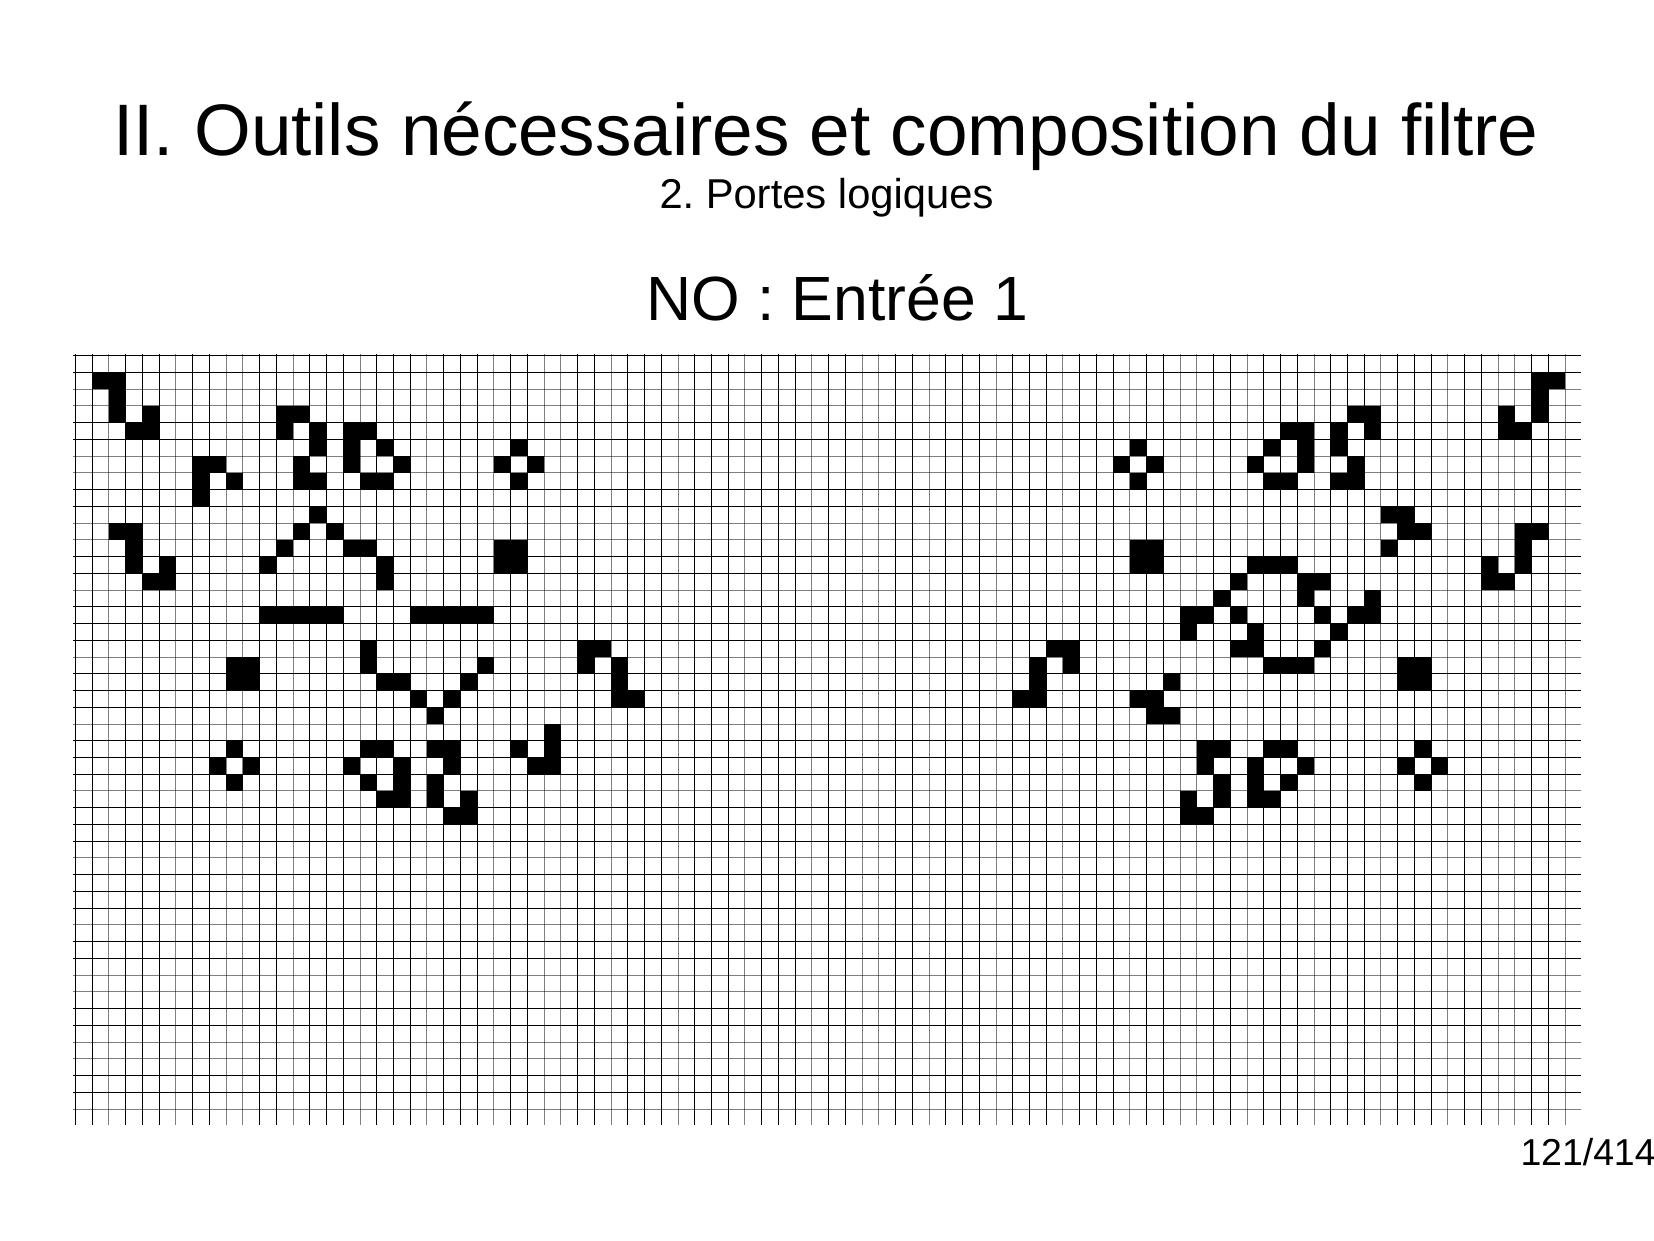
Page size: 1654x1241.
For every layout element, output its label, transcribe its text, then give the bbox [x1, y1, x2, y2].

text_box <number>/414 [1505, 1124, 1654, 1182]
text_box NO : Entrée 1 [631, 256, 1044, 342]
picture [73, 354, 1581, 1125]
title II. Outils nécessaires et composition du filtre 2. Portes logiques [82, 49, 1571, 257]
